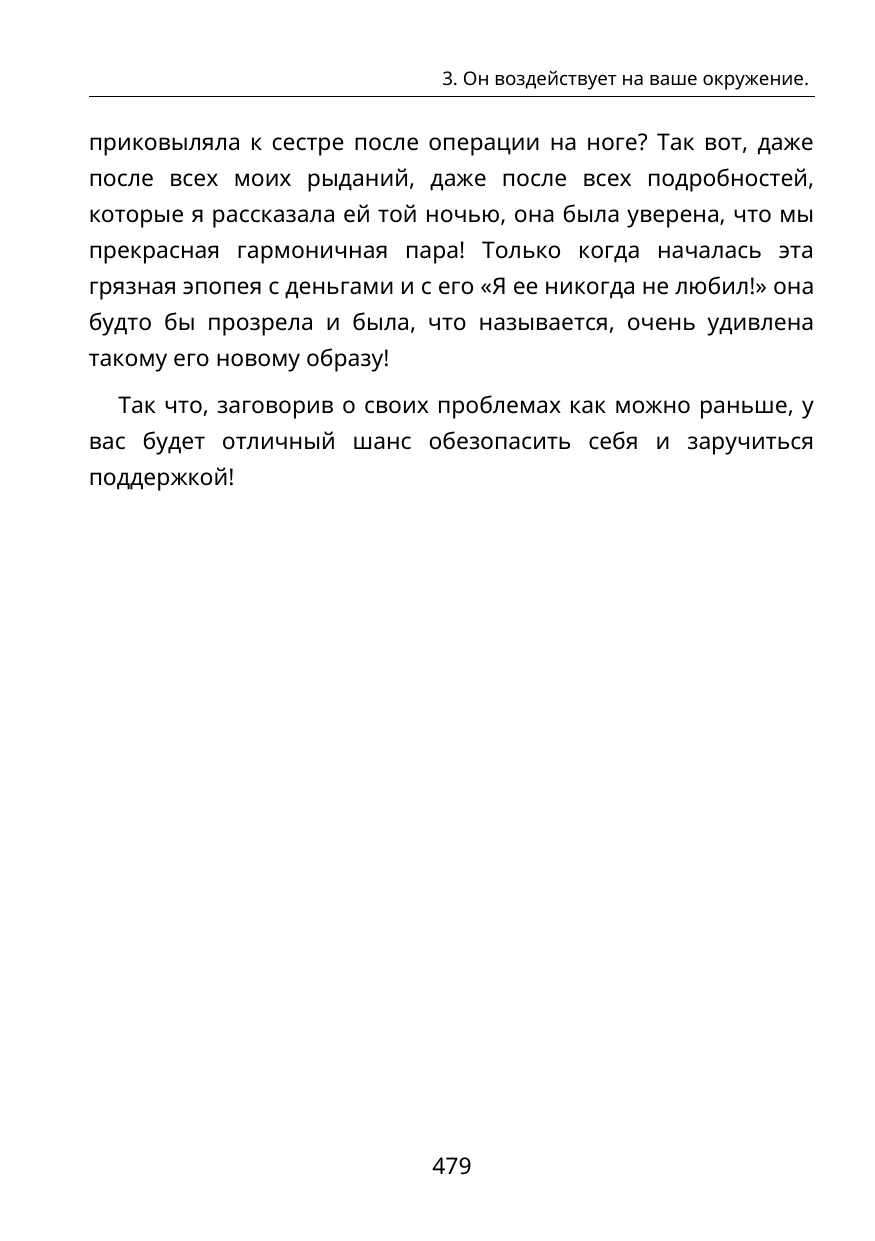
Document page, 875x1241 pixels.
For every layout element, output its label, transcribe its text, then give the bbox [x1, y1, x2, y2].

text приковыляла к сестре после операции на ноге? Так вот, даже после всех моих рыданий, даже после всех подробностей, которые я рассказала ей той ночью, она была уверена, что мы прекрасная гармоничная пара! Только когда началась эта грязная эпопея с деньгами и с его «Я ее никогда не любил!» она будто бы прозрела и была, что называется, очень удивлена такому его новому образу! [88, 126, 815, 373]
text Так что, заговорив о своих проблемах как можно раньше, у вас будет отличный шанс обезопасить себя и заручиться поддержкой! [88, 389, 815, 492]
